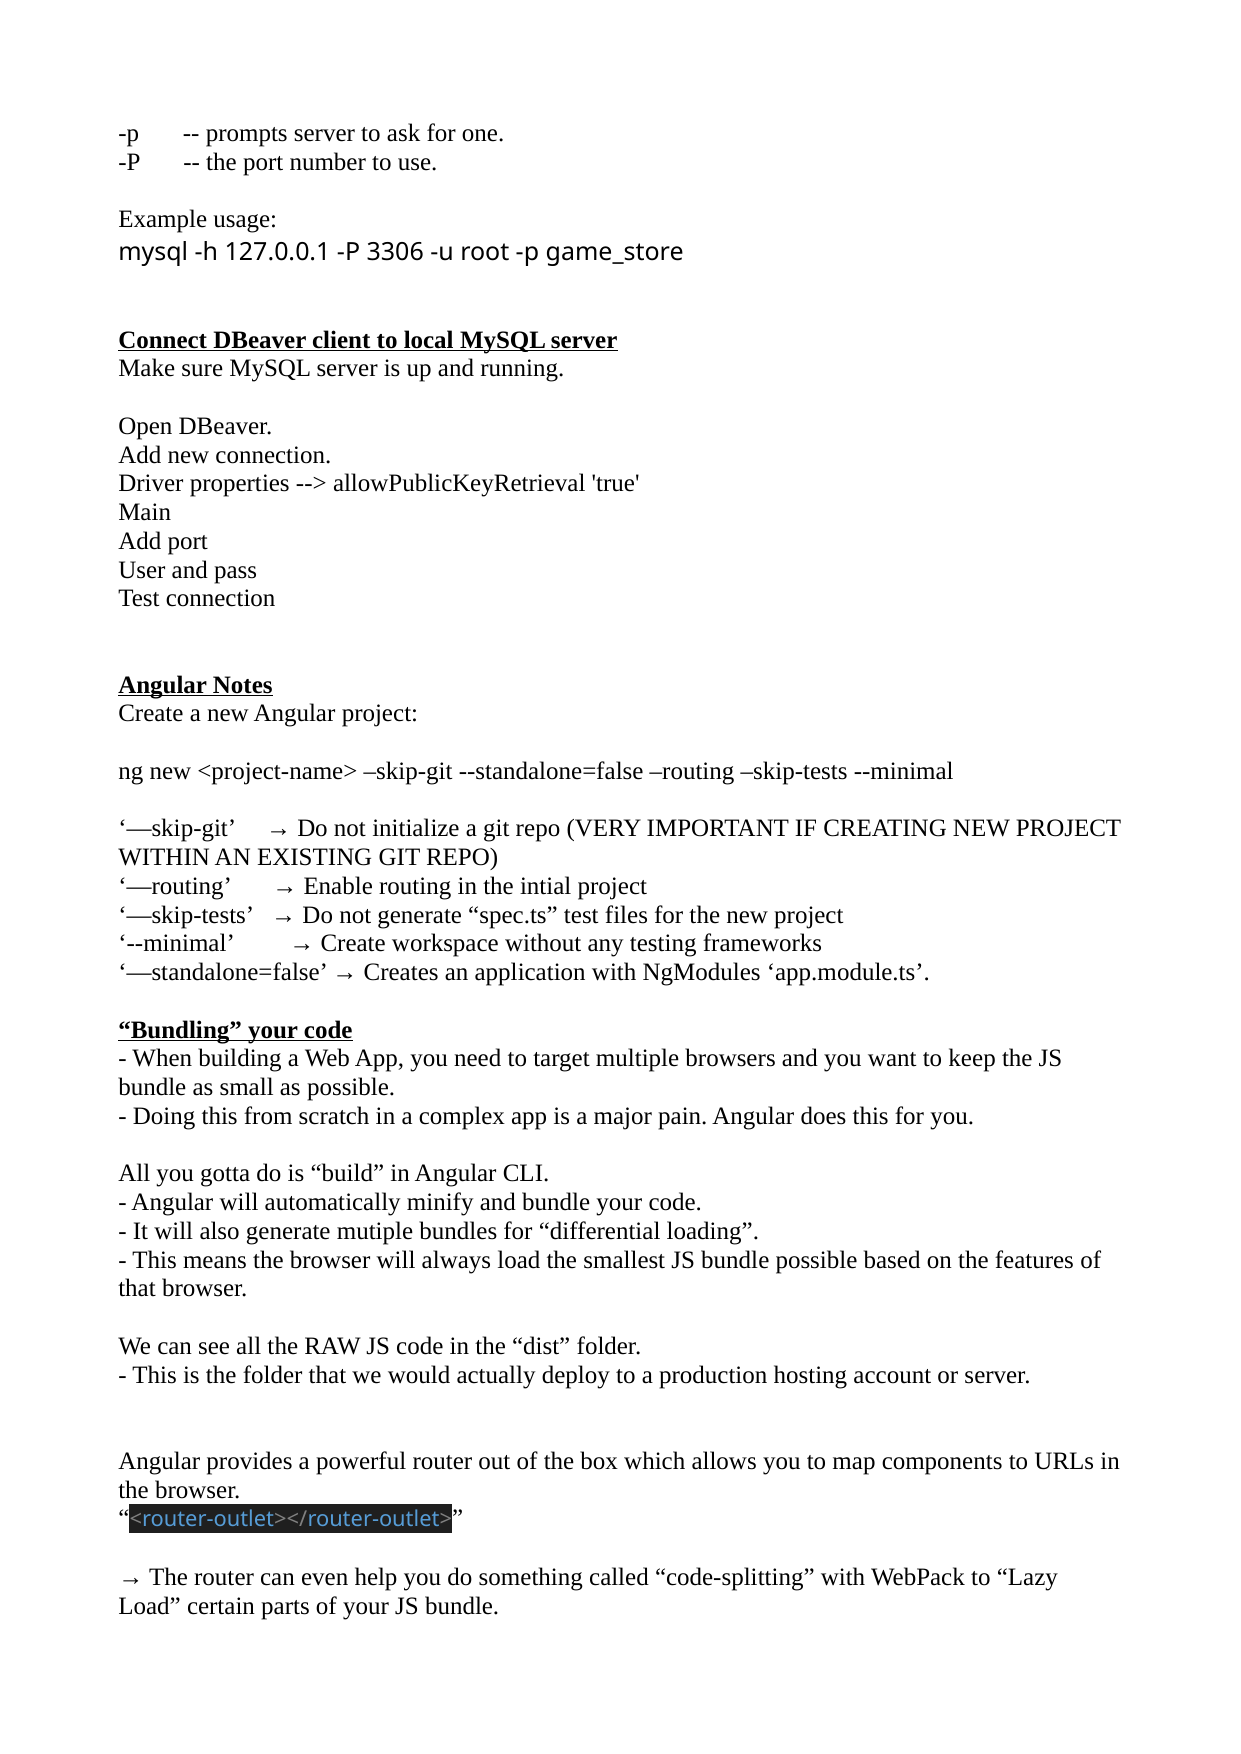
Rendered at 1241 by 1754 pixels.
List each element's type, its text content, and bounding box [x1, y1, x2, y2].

text → The router can even help you do something called “code-splitting” with WebPack to “Lazy Load” certain parts of your JS bundle. [118, 1562, 1122, 1619]
text Make sure MySQL server is up and running. [118, 353, 1122, 382]
text ‘—skip-git’ → Do not initialize a git repo (VERY IMPORTANT IF CREATING NEW PROJECT WITHIN AN EXISTING GIT REPO) [118, 813, 1122, 871]
text “Bundling” your code [118, 1015, 1122, 1043]
text Add new connection. [118, 440, 1122, 468]
text ‘—routing’ → Enable routing in the intial project [118, 871, 1122, 900]
text ‘—skip-tests’ → Do not generate “spec.ts” test files for the new project [118, 900, 1122, 928]
text ng new <project-name> –skip-git --standalone=false –routing –skip-tests --minimal [118, 756, 1122, 785]
text Example usage: [118, 204, 1122, 233]
text Add port [118, 526, 1122, 555]
text - This means the browser will always load the smallest JS bundle possible based on the features of that browser. [118, 1245, 1122, 1302]
text -P -- the port number to use. [118, 147, 1122, 176]
text All you gotta do is “build” in Angular CLI. [118, 1158, 1122, 1187]
text - It will also generate mutiple bundles for “differential loading”. [118, 1216, 1122, 1245]
text Test connection [118, 583, 1122, 612]
text Driver properties --> allowPublicKeyRetrieval 'true' [118, 468, 1122, 497]
text Angular provides a powerful router out of the box which allows you to map components to URLs in the browser. [118, 1446, 1122, 1503]
text - This is the folder that we would actually deploy to a production hosting account or server. [118, 1360, 1122, 1388]
text ‘--minimal’ → Create workspace without any testing frameworks [118, 928, 1122, 957]
text mysql -h 127.0.0.1 -P 3306 -u root -p game_store [118, 233, 1122, 267]
text Connect DBeaver client to local MySQL server [118, 325, 1122, 353]
text Main [118, 497, 1122, 526]
text Create a new Angular project: [118, 698, 1122, 727]
text - Angular will automatically minify and bundle your code. [118, 1187, 1122, 1216]
text User and pass [118, 555, 1122, 583]
text We can see all the RAW JS code in the “dist” folder. [118, 1331, 1122, 1360]
text Angular Notes [118, 670, 1122, 698]
text - When building a Web App, you need to target multiple browsers and you want to keep the JS bundle as small as possible. [118, 1043, 1122, 1101]
text “<router-outlet></router-outlet>” [118, 1503, 1122, 1533]
text Open DBeaver. [118, 411, 1122, 440]
text ‘—standalone=false’ → Creates an application with NgModules ‘app.module.ts’. [118, 957, 1122, 986]
text - Doing this from scratch in a complex app is a major pain. Angular does this for you. [118, 1101, 1122, 1130]
text -p -- prompts server to ask for one. [118, 118, 1122, 147]
